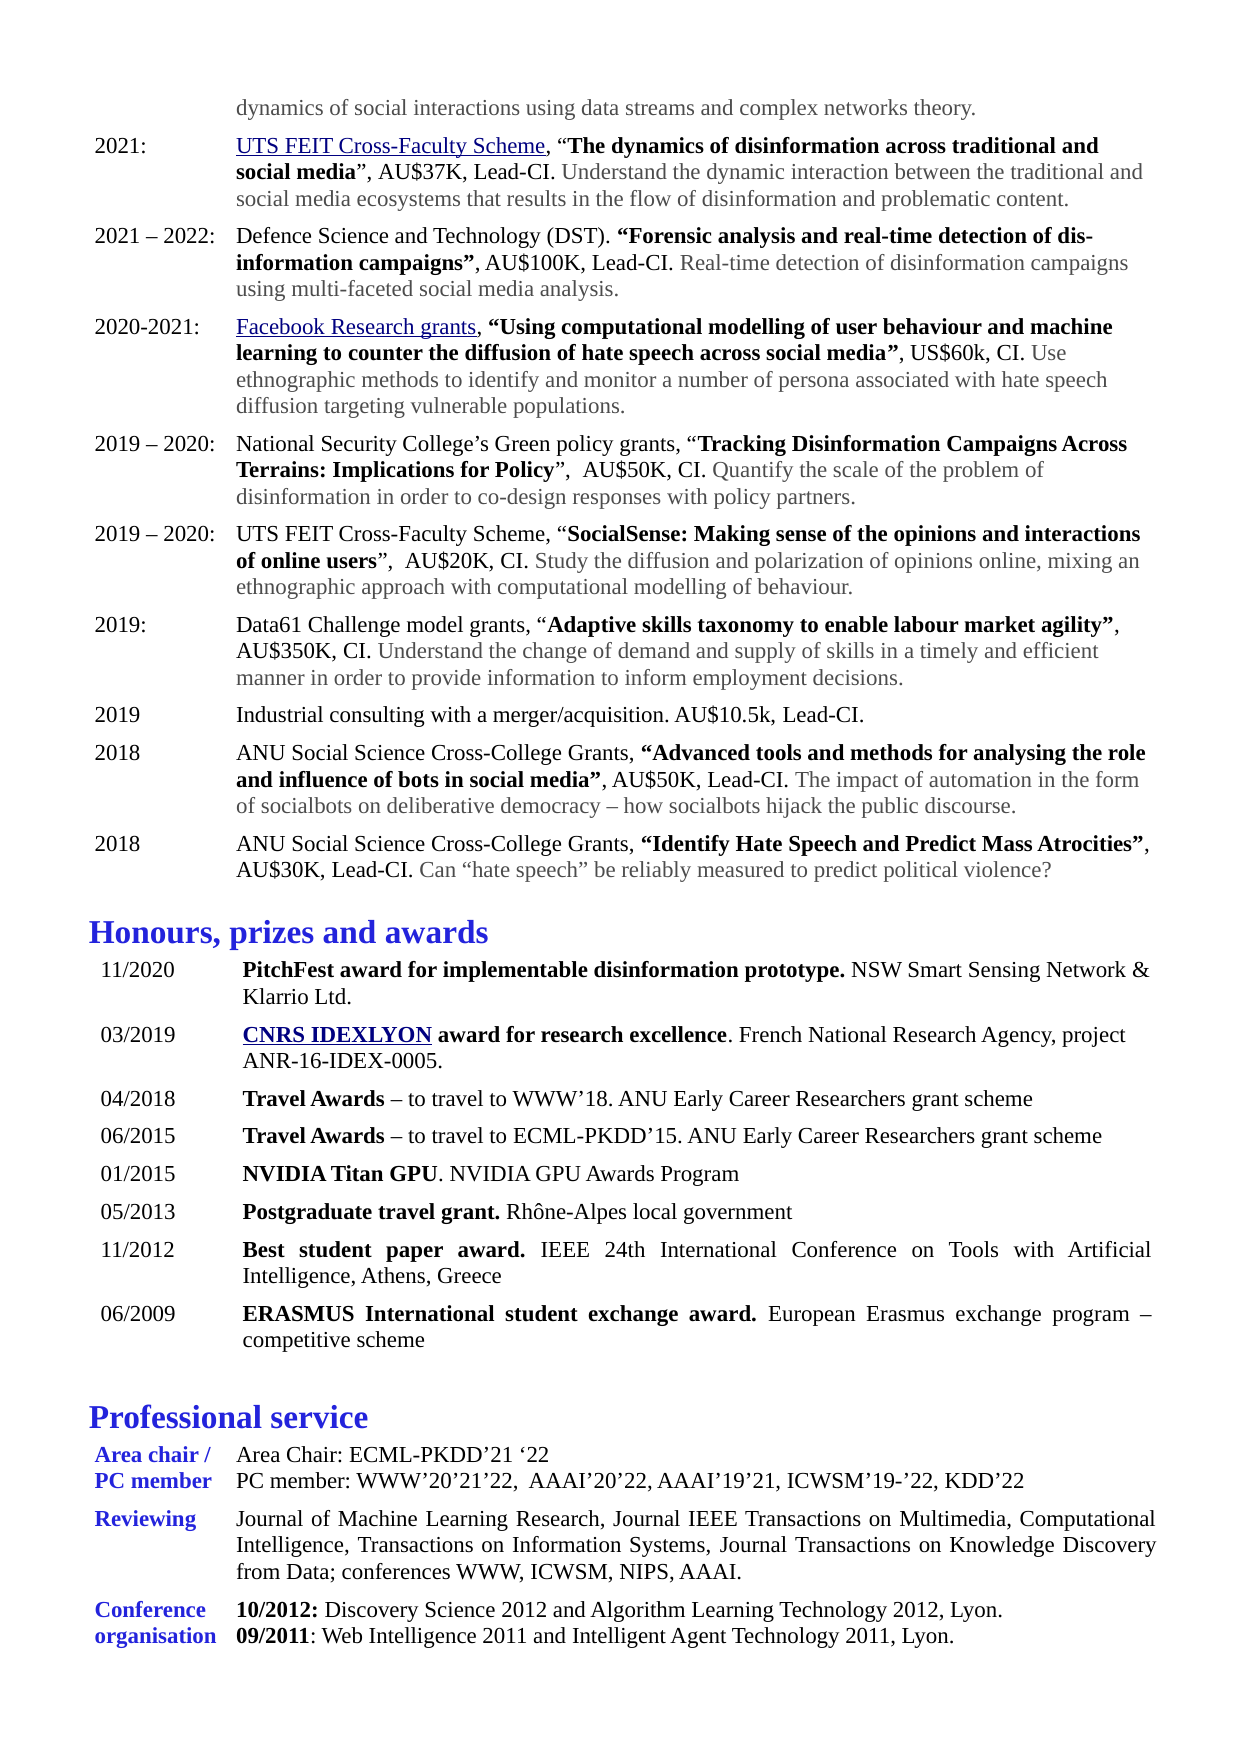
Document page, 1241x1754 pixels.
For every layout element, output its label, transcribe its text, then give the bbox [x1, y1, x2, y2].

table_cell Defence Science and Technology (DST). “Forensic analysis and real-time detection of dis-information campaigns”, AU$100K, Lead-CI. Real-time detection of disinformation campaigns using multi-faceted social media analysis. [230, 217, 1164, 307]
table_cell Best student paper award. IEEE 24th International Conference on Tools with Artificial Intelligence, Athens, Greece [231, 1230, 1163, 1294]
table_cell ANU Social Science Cross-College Grants, “Advanced tools and methods for analysing the role and influence of bots in social media”, AU$50K, Lead-CI. The impact of automation in the form of socialbots on deliberative democracy – how socialbots hijack the public discourse. [230, 734, 1164, 824]
table_cell Industrial consulting with a merger/acquisition. AU$10.5k, Lead-CI. [230, 696, 1164, 734]
table_cell 2019 – 2020: [89, 515, 230, 605]
table_cell UTS FEIT Cross-Faculty Scheme, “The dynamics of disinformation across traditional and social media”, AU$37K, Lead-CI. Understand the dynamic interaction between the traditional and social media ecosystems that results in the flow of disinformation and problematic content. [230, 126, 1164, 217]
text Professional service [88, 1397, 1152, 1435]
table_cell 06/2015 [89, 1117, 231, 1155]
table_cell 2019 [89, 696, 230, 734]
table_header Area Chair: ECML-PKDD’21 ‘22 PC member: WWW’20’21’22, AAAI’20’22, AAAI’19’21, ICWSM’19-’22, KDD’22 [230, 1435, 1163, 1499]
table_header PitchFest award for implementable disinformation prototype. NSW Smart Sensing Network & Klarrio Ltd. [231, 951, 1163, 1015]
table_cell 04/2018 [89, 1079, 231, 1117]
table_cell ERASMUS International student exchange award. European Erasmus exchange program – competitive scheme [231, 1295, 1163, 1359]
table_header dynamics of social interactions using data streams and complex networks theory. [230, 89, 1164, 126]
table_cell 01/2015 [89, 1155, 231, 1192]
table_cell 10/2012: Discovery Science 2012 and Algorithm Learning Technology 2012, Lyon. 09/2011: Web Intelligence 2011 and Intelligent Agent Technology 2011, Lyon. [230, 1590, 1163, 1654]
table_cell UTS FEIT Cross-Faculty Scheme, “SocialSense: Making sense of the opinions and interactions of online users”, AU$20K, CI. Study the diffusion and polarization of opinions online, mixing an ethnographic approach with computational modelling of behaviour. [230, 515, 1164, 605]
text Honours, prizes and awards [88, 912, 1152, 951]
table_cell Conference organisation [89, 1590, 230, 1654]
table_header [89, 89, 230, 126]
table_header 11/2020 [89, 951, 231, 1015]
table_cell Travel Awards – to travel to ECML-PKDD’15. ANU Early Career Researchers grant scheme [231, 1117, 1163, 1155]
table_cell 2021 – 2022: [89, 217, 230, 307]
table_cell 11/2012 [89, 1230, 231, 1294]
table_cell Postgraduate travel grant. Rhône-Alpes local government [231, 1193, 1163, 1230]
table_cell ANU Social Science Cross-College Grants, “Identify Hate Speech and Predict Mass Atrocities”, AU$30K, Lead-CI. Can “hate speech” be reliably measured to predict political violence? [230, 824, 1164, 888]
table_cell 2021: [89, 126, 230, 217]
table_cell Journal of Machine Learning Research, Journal IEEE Transactions on Multimedia, Computational Intelligence, Transactions on Information Systems, Journal Transactions on Knowledge Discovery from Data; conferences WWW, ICWSM, NIPS, AAAI. [230, 1500, 1163, 1590]
table_cell 2020-2021: [89, 308, 230, 424]
table_cell 2019: [89, 605, 230, 696]
table_cell 03/2019 [89, 1015, 231, 1079]
table_cell Travel Awards – to travel to WWW’18. ANU Early Career Researchers grant scheme [231, 1079, 1163, 1117]
table_cell 2019 – 2020: [89, 424, 230, 515]
table_cell National Security College’s Green policy grants, “Tracking Disinformation Campaigns Across Terrains: Implications for Policy”, AU$50K, CI. Quantify the scale of the problem of disinformation in order to co‐design responses with policy partners. [230, 424, 1164, 515]
table_cell 2018 [89, 734, 230, 824]
table_header Area chair / PC member [89, 1435, 230, 1499]
table_cell CNRS IDEXLYON award for research excellence. French National Research Agency, project ANR-16-IDEX-0005. [231, 1015, 1163, 1079]
table_cell NVIDIA Titan GPU. NVIDIA GPU Awards Program [231, 1155, 1163, 1192]
table_cell Facebook Research grants, “Using computational modelling of user behaviour and machine learning to counter the diffusion of hate speech across social media”, US$60k, CI. Use ethnographic methods to identify and monitor a number of persona associated with hate speech diffusion targeting vulnerable populations. [230, 308, 1164, 424]
table_cell 2018 [89, 824, 230, 888]
table_cell 05/2013 [89, 1193, 231, 1230]
table_cell 06/2009 [89, 1295, 231, 1359]
table_cell Reviewing [89, 1500, 230, 1590]
table_cell Data61 Challenge model grants, “Adaptive skills taxonomy to enable labour market agility”, AU$350K, CI. Understand the change of demand and supply of skills in a timely and efficient manner in order to provide information to inform employment decisions. [230, 605, 1164, 696]
